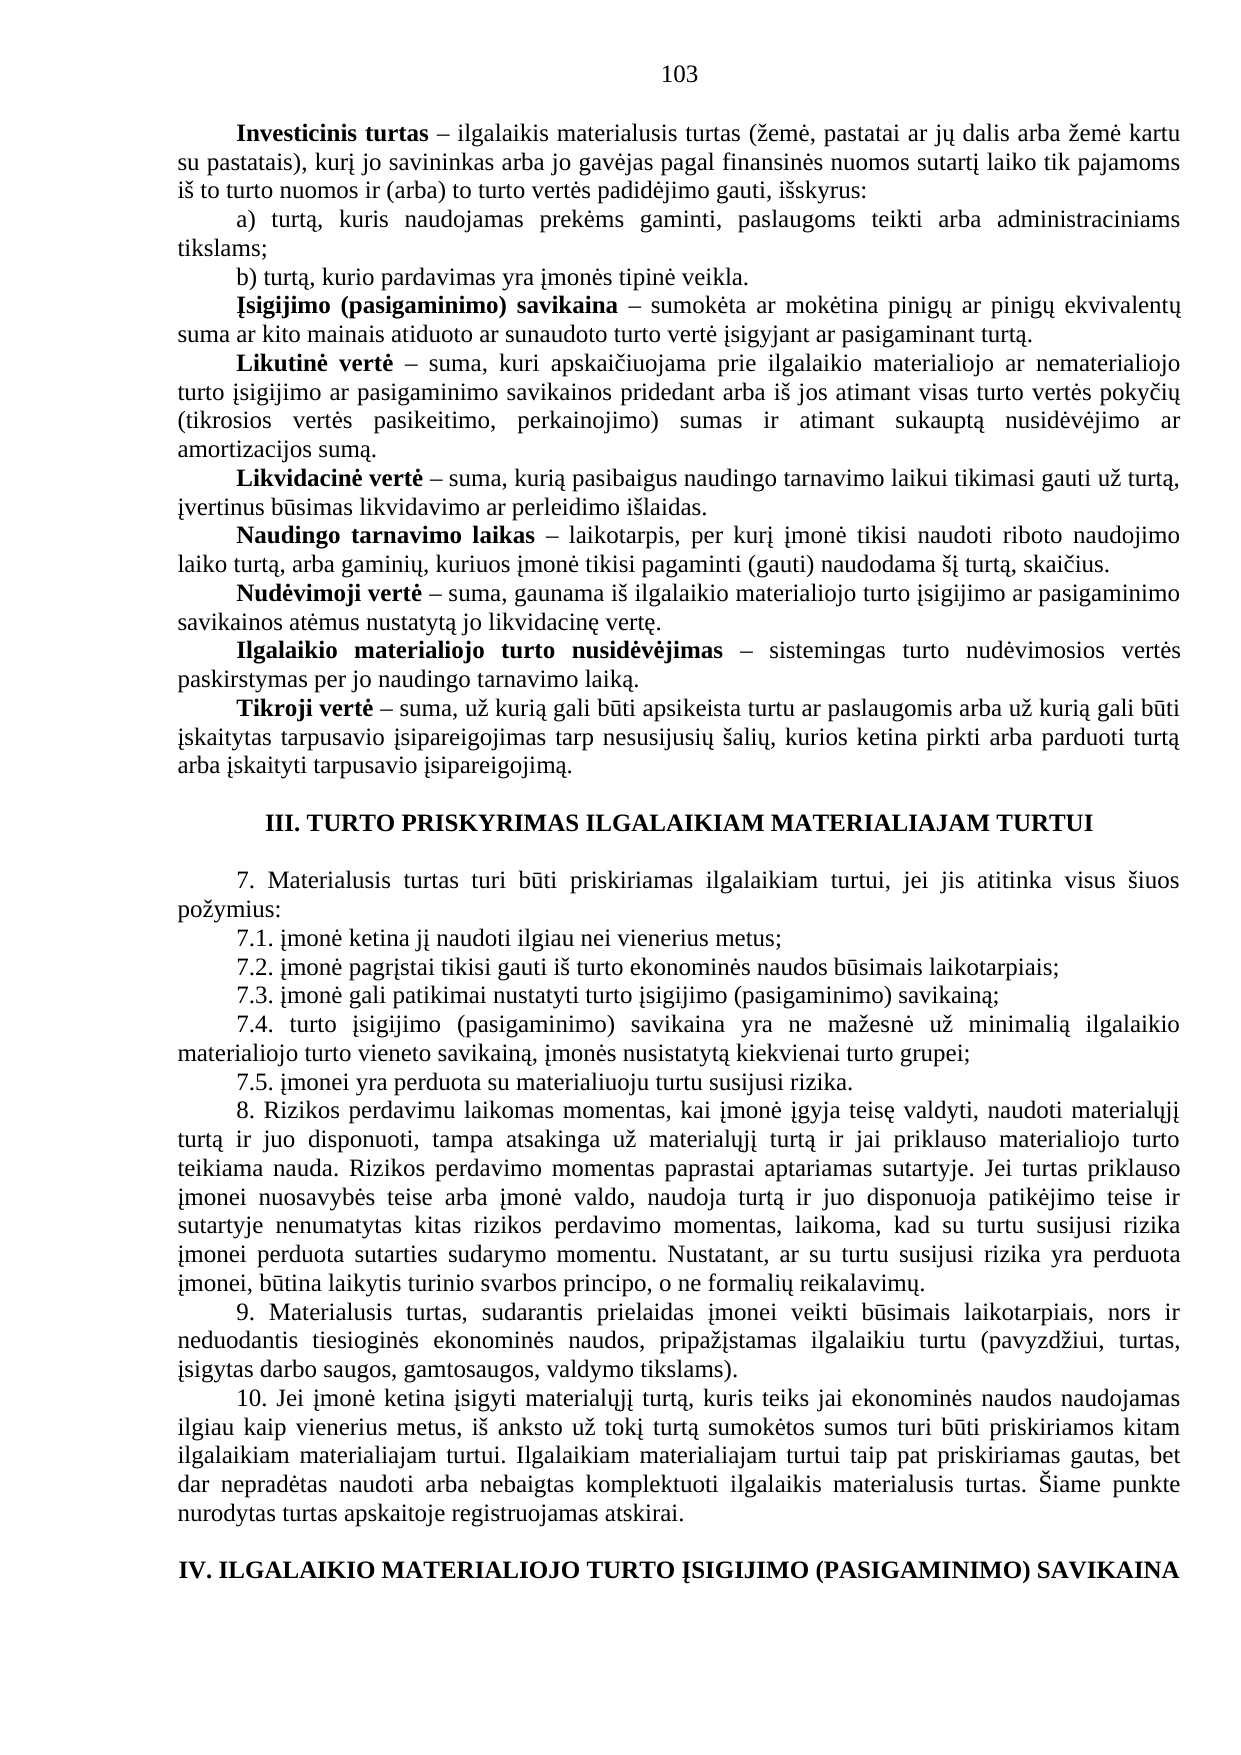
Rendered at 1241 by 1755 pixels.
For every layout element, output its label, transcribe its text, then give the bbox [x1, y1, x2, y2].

text Likutinė vertė – suma, kuri apskaičiuojama prie ilgalaikio materialiojo ar nematerialiojo turto įsigijimo ar pasigaminimo savikainos pridedant arba iš jos atimant visas turto vertės pokyčių (tikrosios vertės pasikeitimo, perkainojimo) sumas ir atimant sukauptą nusidėvėjimo ar amortizacijos sumą. [177, 348, 1181, 463]
text 7.3. įmonė gali patikimai nustatyti turto įsigijimo (pasigaminimo) savikainą; [177, 981, 1181, 1009]
text Tikroji vertė – suma, už kurią gali būti apsikeista turtu ar paslaugomis arba už kurią gali būti įskaitytas tarpusavio įsipareigojimas tarp nesusijusių šalių, kurios ketina pirkti arba parduoti turtą arba įskaityti tarpusavio įsipareigojimą. [177, 693, 1181, 779]
text III. TURTO PRISKYRIMAS ILGALAIKIAM MATERIALIAJAM TURTUI [177, 808, 1181, 837]
text 7.1. įmonė ketina jį naudoti ilgiau nei vienerius metus; [177, 923, 1181, 952]
text a) turtą, kuris naudojamas prekėms gaminti, paslaugoms teikti arba administraciniams tikslams; [177, 204, 1181, 262]
text 7.2. įmonė pagrįstai tikisi gauti iš turto ekonominės naudos būsimais laikotarpiais; [177, 952, 1181, 981]
text Likvidacinė vertė – suma, kurią pasibaigus naudingo tarnavimo laikui tikimasi gauti už turtą, įvertinus būsimas likvidavimo ar perleidimo išlaidas. [177, 463, 1181, 521]
text Naudingo tarnavimo laikas – laikotarpis, per kurį įmonė tikisi naudoti riboto naudojimo laiko turtą, arba gaminių, kuriuos įmonė tikisi pagaminti (gauti) naudodama šį turtą, skaičius. [177, 521, 1181, 578]
text 7.5. įmonei yra perduota su materialiuoju turtu susijusi rizika. [177, 1067, 1181, 1096]
text Investicinis turtas – ilgalaikis materialusis turtas (žemė, pastatai ar jų dalis arba žemė kartu su pastatais), kurį jo savininkas arba jo gavėjas pagal finansinės nuomos sutartį laiko tik pajamoms iš to turto nuomos ir (arba) to turto vertės padidėjimo gauti, išskyrus: [177, 118, 1181, 204]
text Nudėvimoji vertė – suma, gaunama iš ilgalaikio materialiojo turto įsigijimo ar pasigaminimo savikainos atėmus nustatytą jo likvidacinę vertę. [177, 578, 1181, 636]
text 7.4. turto įsigijimo (pasigaminimo) savikaina yra ne mažesnė už minimalią ilgalaikio materialiojo turto vieneto savikainą, įmonės nusistatytą kiekvienai turto grupei; [177, 1009, 1181, 1067]
text 9. Materialusis turtas, sudarantis prielaidas įmonei veikti būsimais laikotarpiais, nors ir neduodantis tiesioginės ekonominės naudos, pripažįstamas ilgalaikiu turtu (pavyzdžiui, turtas, įsigytas darbo saugos, gamtosaugos, valdymo tikslams). [177, 1297, 1181, 1383]
text 10. Jei įmonė ketina įsigyti materialųjį turtą, kuris teiks jai ekonominės naudos naudojamas ilgiau kaip vienerius metus, iš anksto už tokį turtą sumokėtos sumos turi būti priskiriamos kitam ilgalaikiam materialiajam turtui. Ilgalaikiam materialiajam turtui taip pat priskiriamas gautas, bet dar nepradėtas naudoti arba nebaigtas komplektuoti ilgalaikis materialusis turtas. Šiame punkte nurodytas turtas apskaitoje registruojamas atskirai. [177, 1383, 1181, 1527]
text b) turtą, kurio pardavimas yra įmonės tipinė veikla. [177, 262, 1181, 291]
text Ilgalaikio materialiojo turto nusidėvėjimas – sistemingas turto nudėvimosios vertės paskirstymas per jo naudingo tarnavimo laiką. [177, 636, 1181, 693]
text 8. Rizikos perdavimu laikomas momentas, kai įmonė įgyja teisę valdyti, naudoti materialųjį turtą ir juo disponuoti, tampa atsakinga už materialųjį turtą ir jai priklauso materialiojo turto teikiama nauda. Rizikos perdavimo momentas paprastai aptariamas sutartyje. Jei turtas priklauso įmonei nuosavybės teise arba įmonė valdo, naudoja turtą ir juo disponuoja patikėjimo teise ir sutartyje nenumatytas kitas rizikos perdavimo momentas, laikoma, kad su turtu susijusi rizika įmonei perduota sutarties sudarymo momentu. Nustatant, ar su turtu susijusi rizika yra perduota įmonei, būtina laikytis turinio svarbos principo, o ne formalių reikalavimų. [177, 1096, 1181, 1297]
text Įsigijimo (pasigaminimo) savikaina – sumokėta ar mokėtina pinigų ar pinigų ekvivalentų suma ar kito mainais atiduoto ar sunaudoto turto vertė įsigyjant ar pasigaminant turtą. [177, 291, 1181, 348]
text 7. Materialusis turtas turi būti priskiriamas ilgalaikiam turtui, jei jis atitinka visus šiuos požymius: [177, 866, 1181, 923]
text IV. ILGALAIKIO MATERIALIOJO TURTO ĮSIGIJIMO (PASIGAMINIMO) SAVIKAINA [177, 1556, 1181, 1584]
